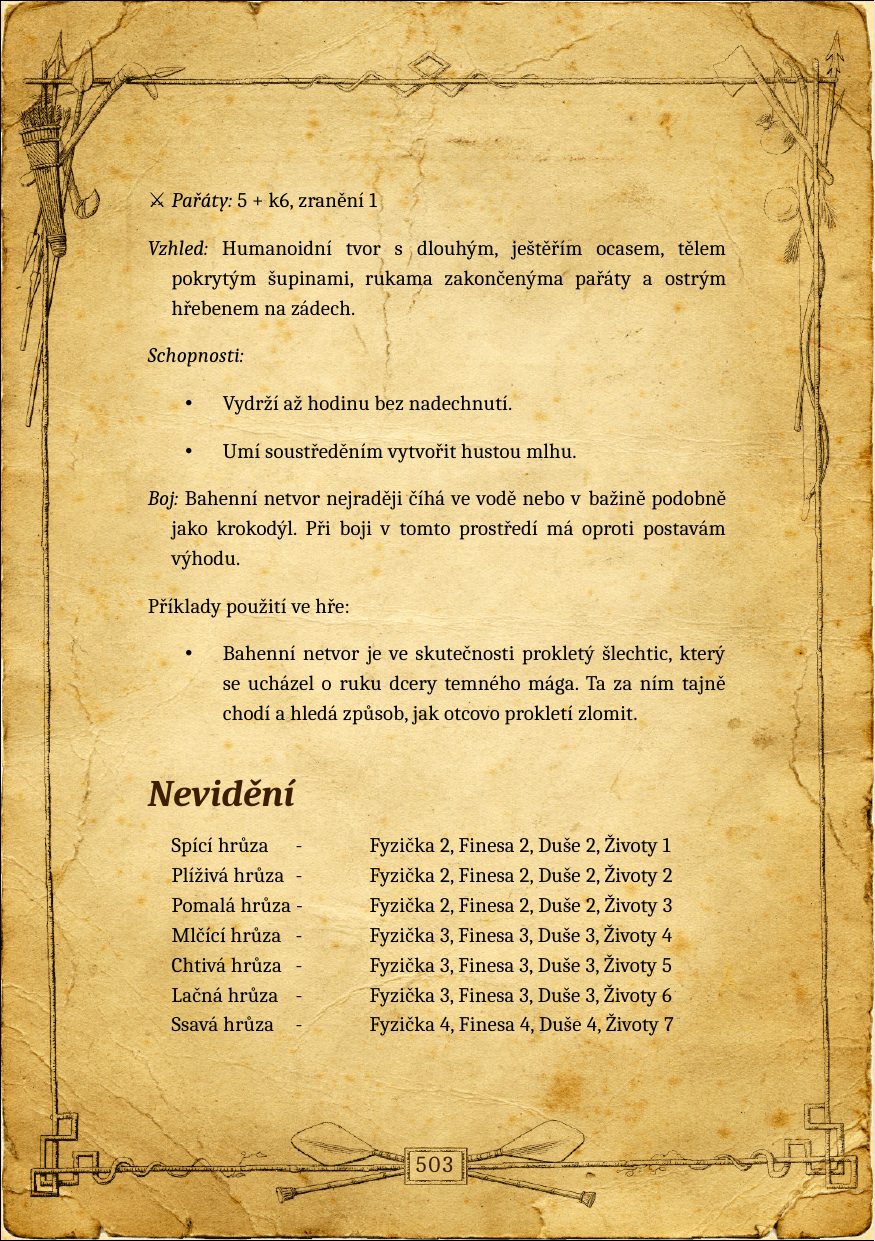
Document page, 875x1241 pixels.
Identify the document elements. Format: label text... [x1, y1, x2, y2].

subtitle Nevidění [148, 773, 726, 816]
text Vzhled: Humanoidní tvor s⁠ dlouhým, ještěřím ocasem, tělem pokrytým šupinami, rukama zakončenýma pařáty a⁠ ostrým hřebenem na zádech. [148, 237, 726, 320]
text Lačná hrůza - Fyzička 3, Finesa 3, Duše 3, Životy 6 [171, 983, 726, 1007]
list Vydrží až hodinu bez nadechnutí. [185, 392, 726, 416]
text Schopnosti: [148, 344, 726, 368]
picture [1, 1, 874, 1240]
text Příklady použití ve hře: [148, 594, 726, 618]
text Chtivá hrůza - Fyzička 3, Finesa 3, Duše 3, Životy 5 [171, 953, 726, 977]
text Mlčící hrůza - Fyzička 3, Finesa 3, Duše 3, Životy 4 [171, 923, 726, 947]
text ⚔ Pařáty: 5 + k6, zranění 1 [148, 189, 726, 213]
text Boj: Bahenní netvor nejraději číhá ve vodě nebo v⁠ bažině podobně jako krokodýl. Při boji v⁠ tomto prostředí má oproti postavám výhodu. [148, 487, 726, 571]
text Plíživá hrůza - Fyzička 2, Finesa 2, Duše 2, Životy 2 [171, 864, 726, 888]
list Umí soustředěním vytvořit hustou mlhu. [185, 439, 726, 463]
text Ssavá hrůza - Fyzička 4, Finesa 4, Duše 4, Životy 7 [171, 1013, 726, 1037]
text Spící hrůza - Fyzička 2, Finesa 2, Duše 2, Životy 1 [171, 834, 726, 858]
text Pomalá hrůza - Fyzička 2, Finesa 2, Duše 2, Životy 3 [171, 893, 726, 917]
list Bahenní netvor je ve skutečnosti prokletý šlechtic, který se ucházel o⁠ ruku dcery temného mága. Ta za ním tajně chodí a⁠ hledá způsob, jak otcovo prokletí zlomit. [185, 642, 726, 726]
